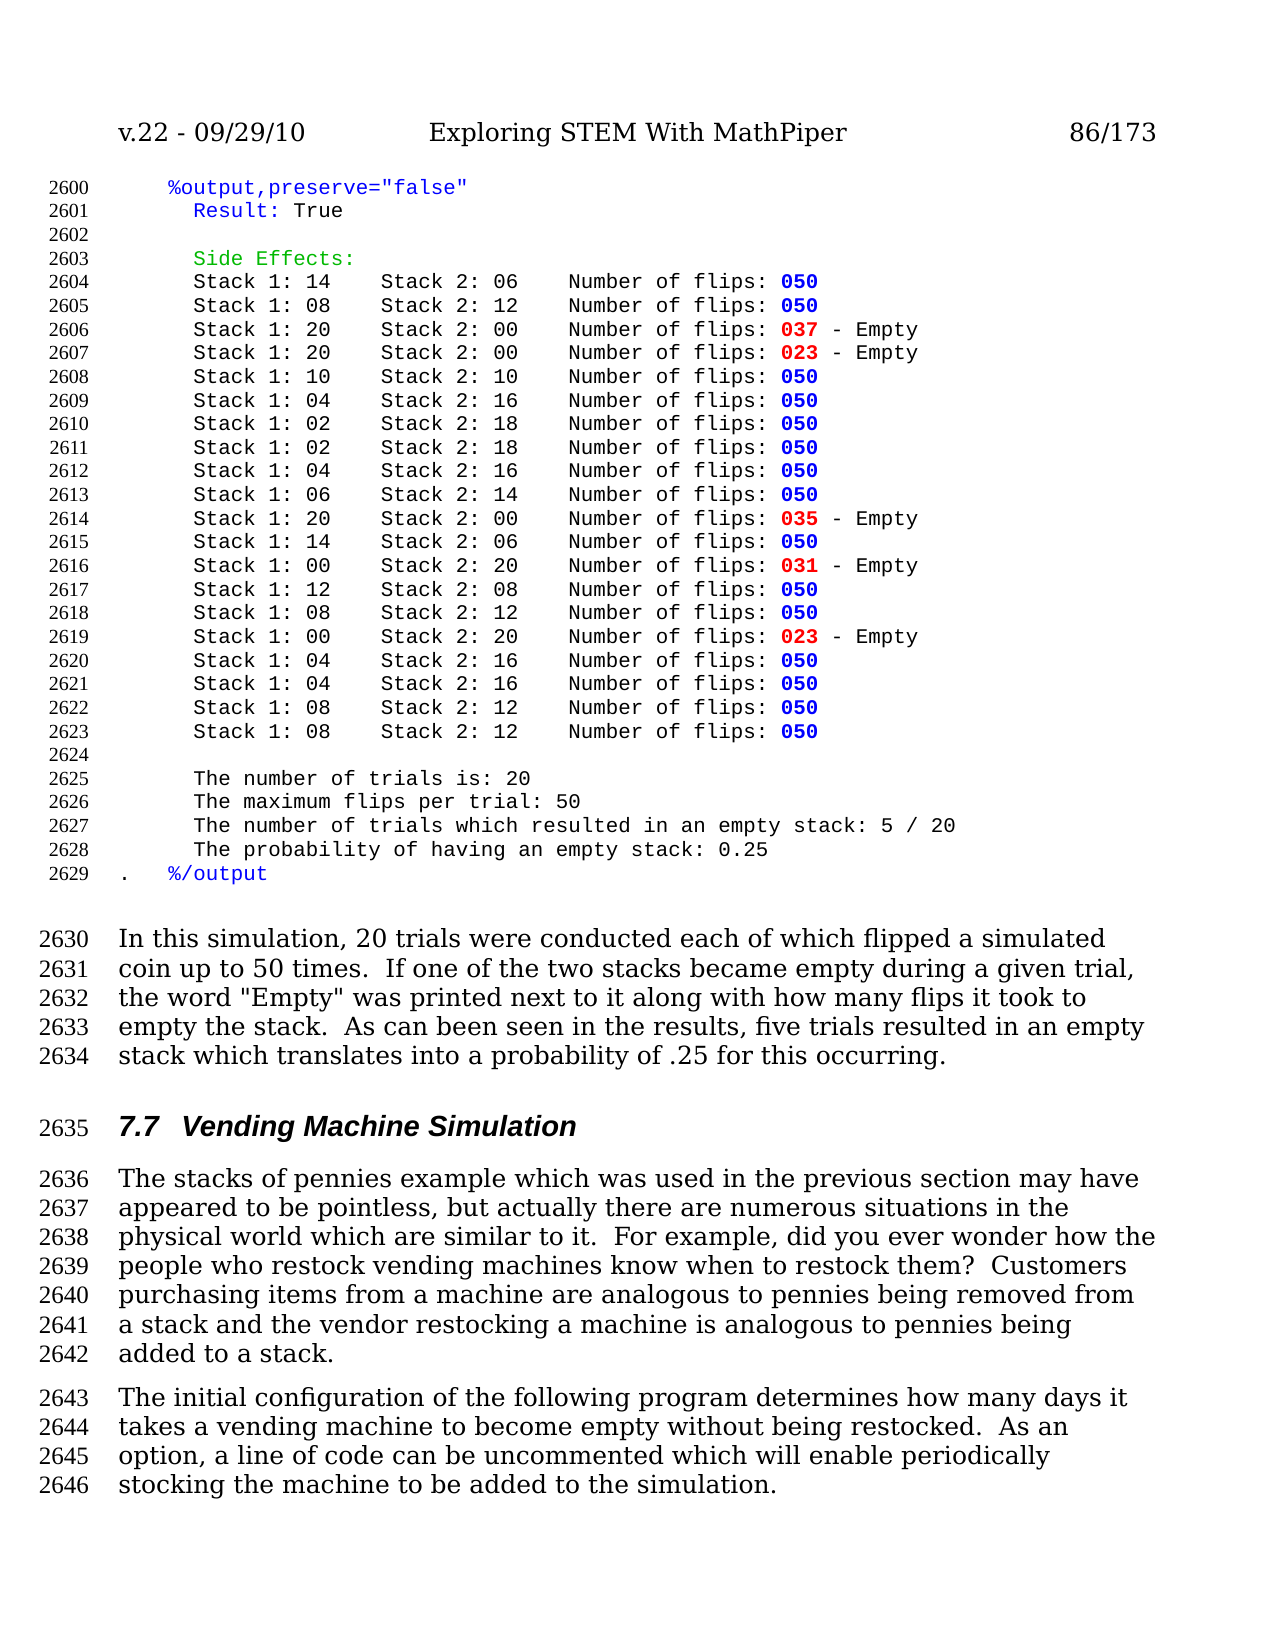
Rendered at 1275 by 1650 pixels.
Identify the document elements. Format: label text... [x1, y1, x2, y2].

subtitle Vending Machine Simulation [118, 1109, 1157, 1143]
text Stack 1: 20 Stack 2: 00 Number of flips: 023 - Empty [118, 342, 1157, 366]
text Side Effects: [118, 248, 1157, 271]
text Stack 1: 04 Stack 2: 16 Number of flips: 050 [118, 673, 1157, 697]
text The initial configuration of the following program determines how many days it takes a vending machine to become empty without being restocked. As an option, a line of code can be uncommented which will enable periodically stocking the machine to be added to the simulation. [118, 1383, 1157, 1500]
text Stack 1: 04 Stack 2: 16 Number of flips: 050 [118, 650, 1157, 673]
text Stack 1: 04 Stack 2: 16 Number of flips: 050 [118, 461, 1157, 484]
text %output,preserve="false" [118, 177, 1157, 200]
text Stack 1: 14 Stack 2: 06 Number of flips: 050 [118, 271, 1157, 295]
text . %/output [118, 862, 1157, 886]
text The probability of having an empty stack: 0.25 [118, 839, 1157, 862]
text The stacks of pennies example which was used in the previous section may have appeared to be pointless, but actually there are numerous situations in the physical world which are similar to it. For example, did you ever wonder how the people who restock vending machines know when to restock them? Customers purchasing items from a machine are analogous to pennies being removed from a stack and the vendor restocking a machine is analogous to pennies being added to a stack. [118, 1164, 1157, 1368]
text Stack 1: 08 Stack 2: 12 Number of flips: 050 [118, 721, 1157, 744]
text Stack 1: 12 Stack 2: 08 Number of flips: 050 [118, 579, 1157, 602]
text Stack 1: 14 Stack 2: 06 Number of flips: 050 [118, 531, 1157, 555]
text Stack 1: 08 Stack 2: 12 Number of flips: 050 [118, 697, 1157, 721]
text Stack 1: 10 Stack 2: 10 Number of flips: 050 [118, 366, 1157, 389]
text Result: True [118, 200, 1157, 224]
text In this simulation, 20 trials were conducted each of which flipped a simulated coin up to 50 times. If one of the two stacks became empty during a given trial, the word "Empty" was printed next to it along with how many flips it took to empty the stack. As can been seen in the results, five trials resulted in an empty stack which translates into a probability of .25 for this occurring. [118, 924, 1157, 1070]
text The number of trials which resulted in an empty stack: 5 / 20 [118, 815, 1157, 839]
text Stack 1: 20 Stack 2: 00 Number of flips: 037 - Empty [118, 319, 1157, 342]
text The maximum flips per trial: 50 [118, 792, 1157, 815]
text Stack 1: 00 Stack 2: 20 Number of flips: 023 - Empty [118, 626, 1157, 650]
text Stack 1: 02 Stack 2: 18 Number of flips: 050 [118, 437, 1157, 461]
text Stack 1: 02 Stack 2: 18 Number of flips: 050 [118, 413, 1157, 437]
text Stack 1: 04 Stack 2: 16 Number of flips: 050 [118, 389, 1157, 413]
text Stack 1: 08 Stack 2: 12 Number of flips: 050 [118, 295, 1157, 319]
text Stack 1: 00 Stack 2: 20 Number of flips: 031 - Empty [118, 555, 1157, 579]
text Stack 1: 06 Stack 2: 14 Number of flips: 050 [118, 484, 1157, 508]
text Stack 1: 08 Stack 2: 12 Number of flips: 050 [118, 602, 1157, 626]
text Stack 1: 20 Stack 2: 00 Number of flips: 035 - Empty [118, 508, 1157, 531]
text The number of trials is: 20 [118, 768, 1157, 792]
